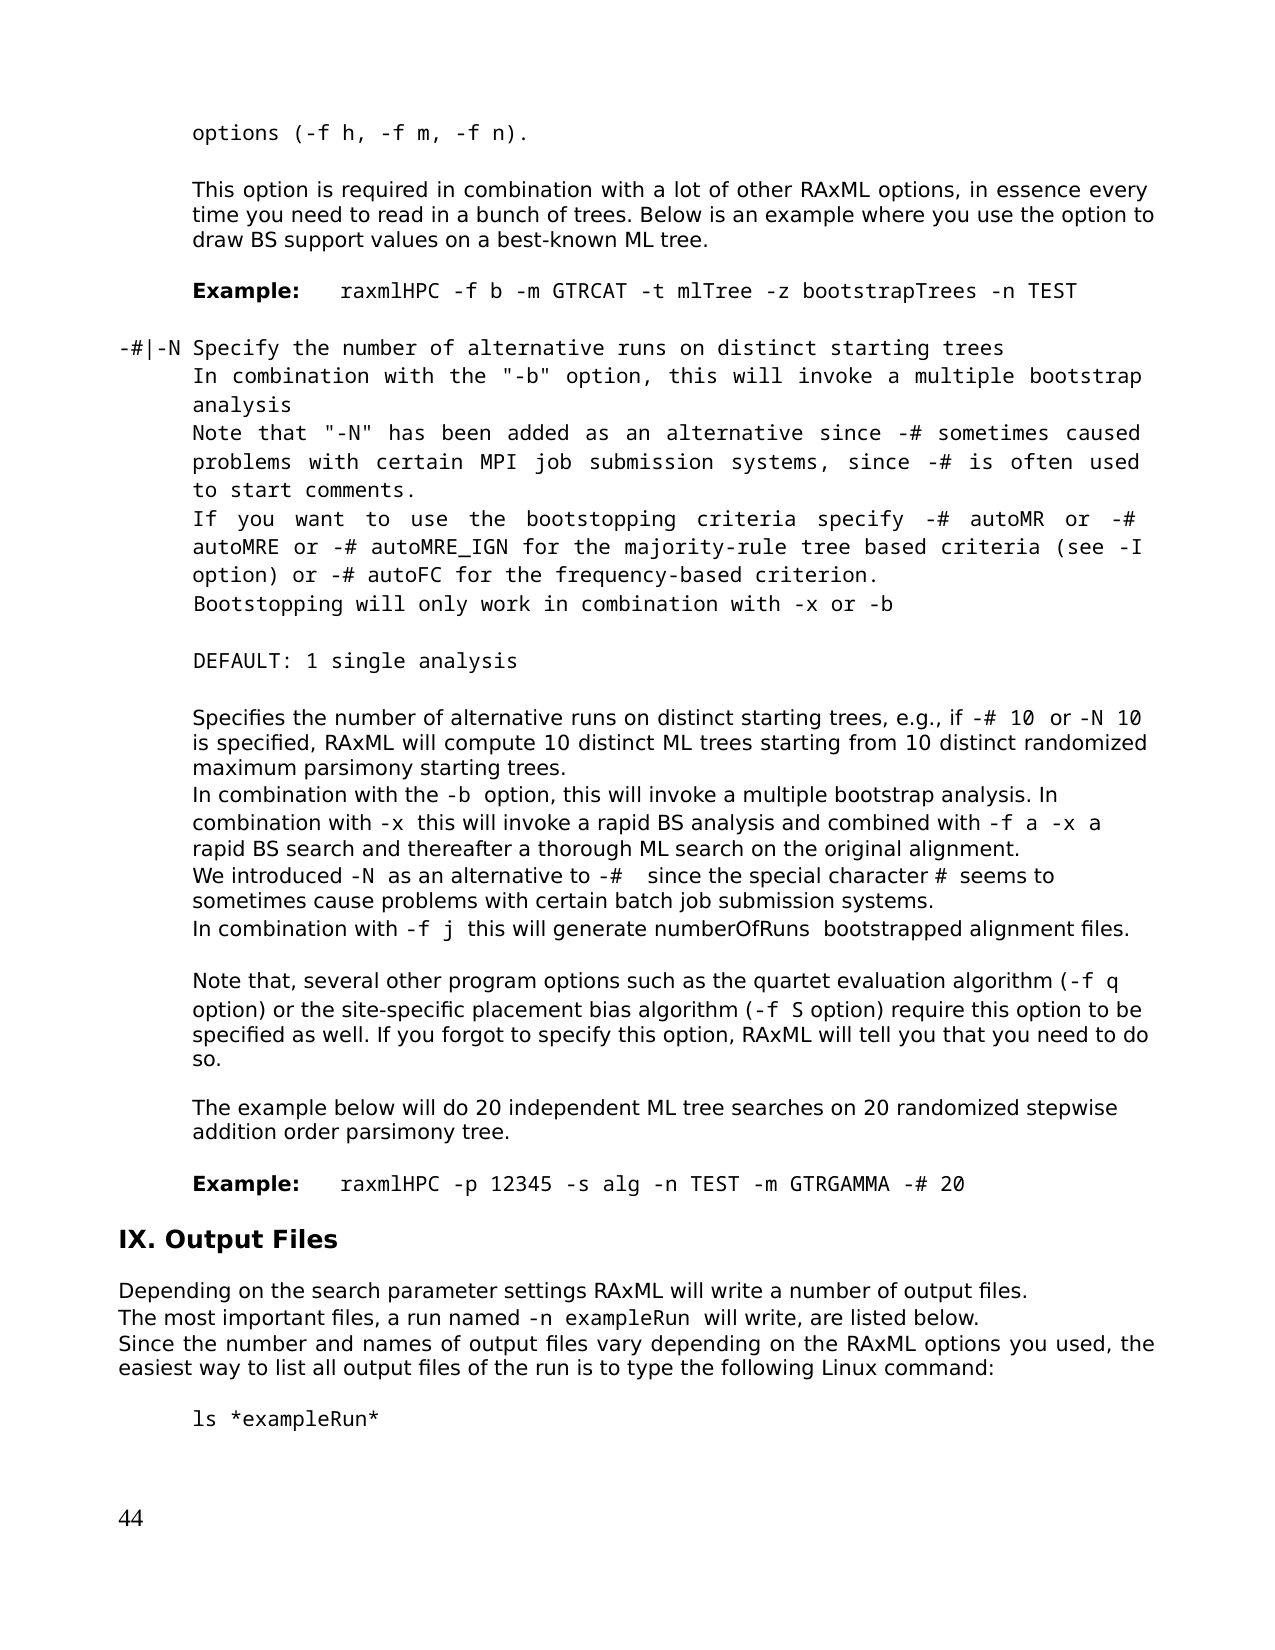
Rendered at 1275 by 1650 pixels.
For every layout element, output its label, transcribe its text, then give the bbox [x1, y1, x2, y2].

text If you want to use the bootstopping criteria specify -# autoMR or -# autoMRE or -# autoMRE_IGN for the majority-rule tree based criteria (see -I option) or -# autoFC for the frequency-based criterion. [118, 504, 1157, 589]
text DEFAULT: 1 single analysis [118, 646, 1157, 674]
text Bootstopping will only work in combination with -x or -b [118, 589, 1157, 617]
text We introduced -N as an alternative to -# since the special character # seems to sometimes cause problems with certain batch job submission systems. [118, 861, 1157, 914]
text In combination with -f j this will generate numberOfRuns bootstrapped alignment files. [118, 914, 1157, 942]
text ls *exampleRun* [118, 1404, 1157, 1433]
text Example: raxmlHPC -p 12345 -s alg -n TEST -m GTRGAMMA -# 20 [118, 1169, 1157, 1197]
text -#|-N Specify the number of alternative runs on distinct starting trees [118, 333, 1157, 362]
text The example below will do 20 independent ML tree searches on 20 randomized stepwise addition order parsimony tree. [118, 1096, 1157, 1144]
text IX. Output Files [118, 1226, 1157, 1255]
text options (-f h, -f m, -f n). [118, 118, 1157, 147]
text Note that, several other program options such as the quartet evaluation algorithm (-f q option) or the site-specific placement bias algorithm (-f S option) require this option to be specified as well. If you forgot to specify this option, RAxML will tell you that you need to do so. [118, 966, 1157, 1072]
text Since the number and names of output files vary depending on the RAxML options you used, the easiest way to list all output files of the run is to type the following Linux command: [118, 1332, 1157, 1380]
text Note that "-N" has been added as an alternative since -# sometimes caused problems with certain MPI job submission systems, since -# is often used to start comments. [118, 418, 1157, 504]
text In combination with the "-b" option, this will invoke a multiple bootstrap analysis [118, 362, 1157, 418]
text Specifies the number of alternative runs on distinct starting trees, e.g., if -# 10 or -N 10 is specified, RAxML will compute 10 distinct ML trees starting from 10 distinct randomized maximum parsimony starting trees. [118, 703, 1157, 780]
text The most important files, a run named -n exampleRun will write, are listed below. [118, 1303, 1157, 1332]
text Example: raxmlHPC -f b -m GTRCAT -t mlTree -z bootstrapTrees -n TEST [118, 276, 1157, 305]
text In combination with the -b option, this will invoke a multiple bootstrap analysis. In combination with -x this will invoke a rapid BS analysis and combined with -f a -x a rapid BS search and thereafter a thorough ML search on the original alignment. [118, 780, 1157, 861]
text This option is required in combination with a lot of other RAxML options, in essence every time you need to read in a bunch of trees. Below is an example where you use the option to draw BS support values on a best-known ML tree. [118, 175, 1157, 252]
text Depending on the search parameter settings RAxML will write a number of output files. [118, 1279, 1157, 1303]
